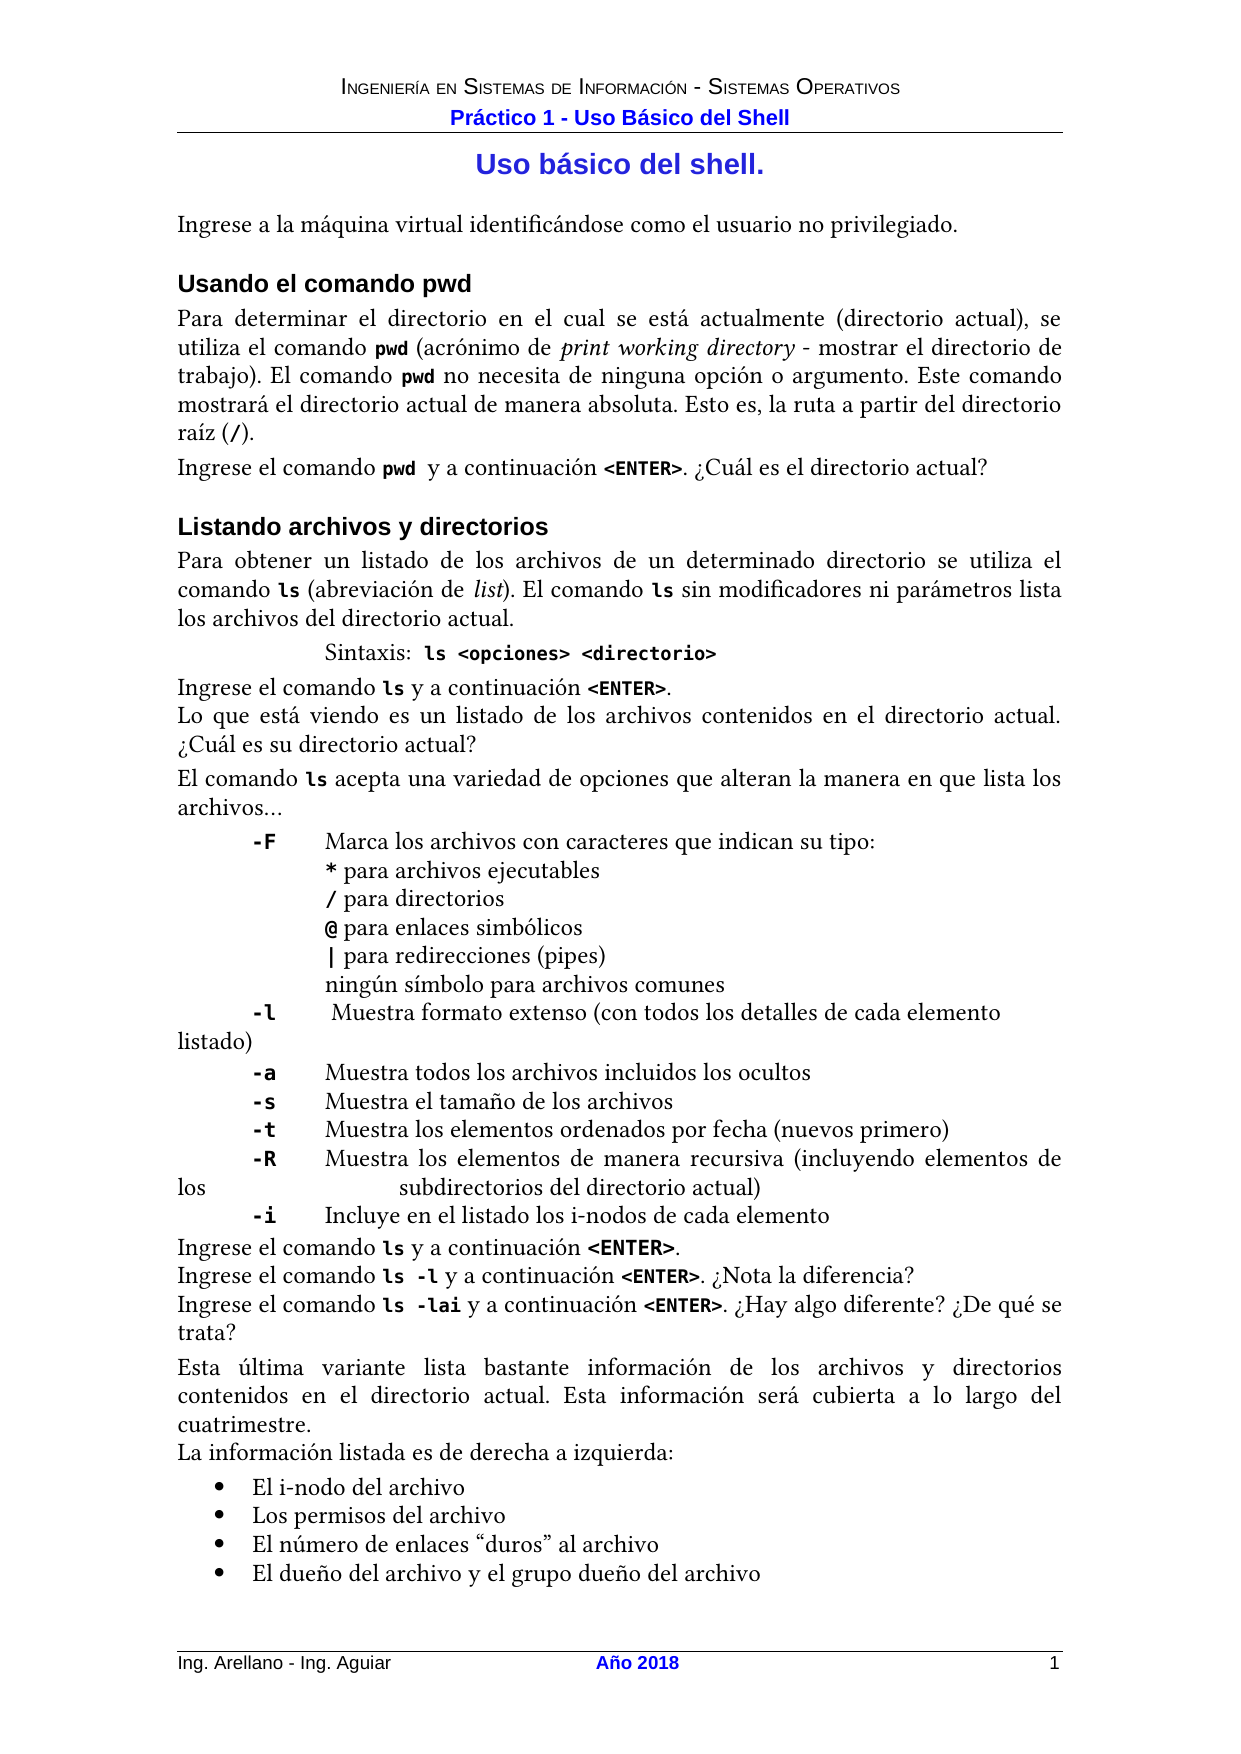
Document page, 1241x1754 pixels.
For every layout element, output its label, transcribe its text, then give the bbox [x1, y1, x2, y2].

subtitle Usando el comando pwd [177, 270, 1063, 298]
text Esta última variante lista bastante información de los archivos y directorios contenidos en el directorio actual. Esta información será cubierta a lo largo del cuatrimestre. La información listada es de derecha a izquierda: [177, 1353, 1063, 1467]
list Los permisos del archivo [215, 1502, 1063, 1530]
text Ingrese el comando ls y a continuación <ENTER>. Lo que está viendo es un listado de los archivos contenidos en el directorio actual. ¿Cuál es su directorio actual? [177, 673, 1063, 758]
text -a Muestra todos los archivos incluidos los ocultos -s Muestra el tamaño de los archivos -t Muestra los elementos ordenados por fecha (nuevos primero) -R Muestra los elementos de manera recursiva (incluyendo elementos de los subdirectorios del directorio actual) -i Incluye en el listado los i-nodos de cada elemento [177, 1058, 1063, 1230]
text El comando ls acepta una variedad de opciones que alteran la manera en que lista los archivos... [177, 764, 1063, 821]
subtitle Listando archivos y directorios [177, 512, 1063, 540]
text Ingrese a la máquina virtual identificándose como el usuario no privilegiado. [177, 210, 1063, 239]
text Ingrese el comando ls y a continuación <ENTER>. Ingrese el comando ls -l y a continuación <ENTER>. ¿Nota la diferencia? Ingrese el comando ls -lai y a continuación <ENTER>. ¿Hay algo diferente? ¿De qué se trata? [177, 1233, 1063, 1347]
text Sintaxis: ls <opciones> <directorio> [177, 638, 1063, 667]
subtitle Uso básico del shell. [177, 148, 1063, 180]
list El dueño del archivo y el grupo dueño del archivo [215, 1559, 1063, 1587]
text -F Marca los archivos con caracteres que indican su tipo: * para archivos ejecutables / para directorios @ para enlaces simbólicos | para redirecciones (pipes) ningún símbolo para archivos comunes -l Muestra formato extenso (con todos los detalles de cada elemento listado) [177, 827, 1063, 1056]
text Ingrese el comando pwd y a continuación <ENTER>. ¿Cuál es el directorio actual? [177, 453, 1063, 481]
text Para determinar el directorio en el cual se está actualmente (directorio actual), se utiliza el comando pwd (acrónimo de print working directory - mostrar el directorio de trabajo). El comando pwd no necesita de ninguna opción o argumento. Este comando mostrará el directorio actual de manera absoluta. Esto es, la ruta a partir del directorio raíz (/). [177, 304, 1063, 447]
list El número de enlaces “duros” al archivo [215, 1530, 1063, 1559]
text Para obtener un listado de los archivos de un determinado directorio se utiliza el comando ls (abreviación de list). El comando ls sin modificadores ni parámetros lista los archivos del directorio actual. [177, 547, 1063, 632]
list El i-nodo del archivo [215, 1473, 1063, 1502]
